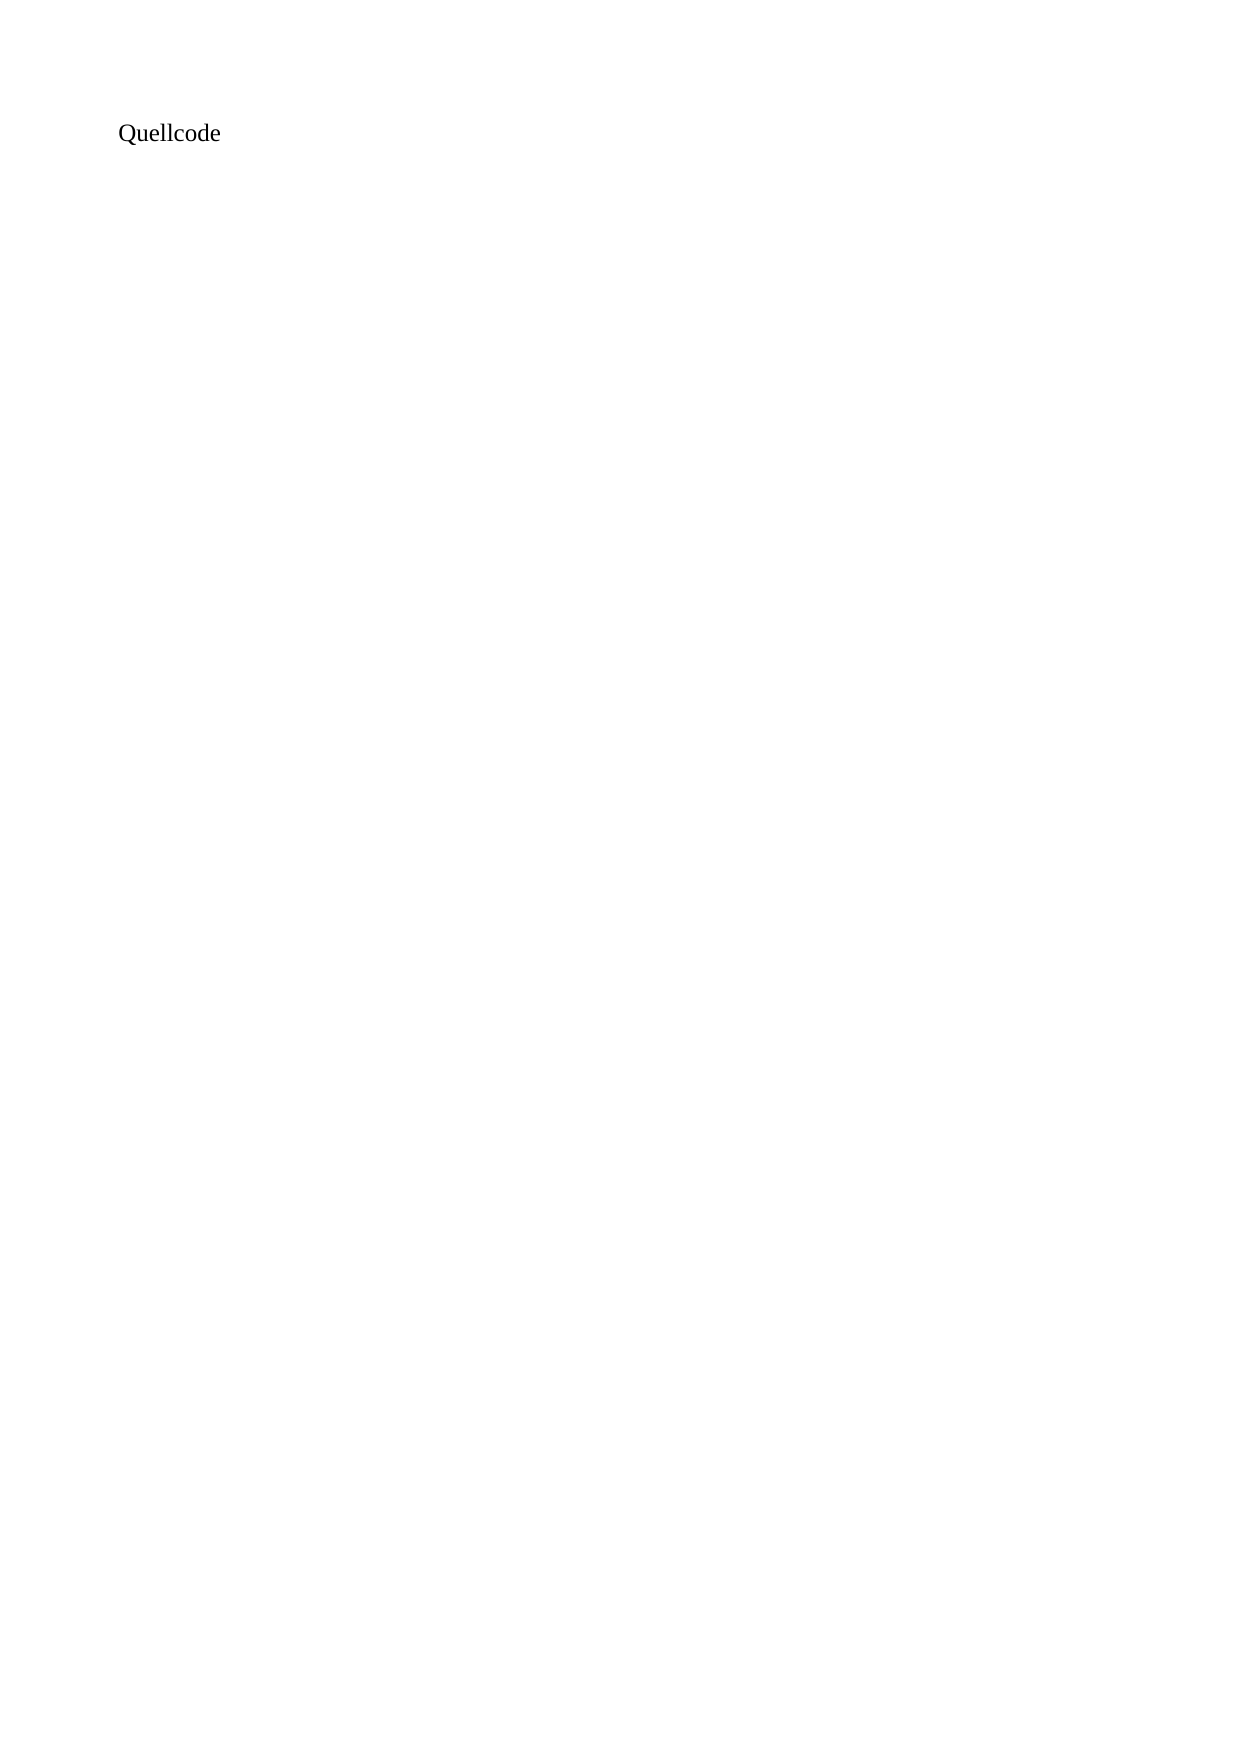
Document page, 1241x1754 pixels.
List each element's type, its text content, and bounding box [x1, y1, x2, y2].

text Quellcode [118, 118, 1122, 147]
